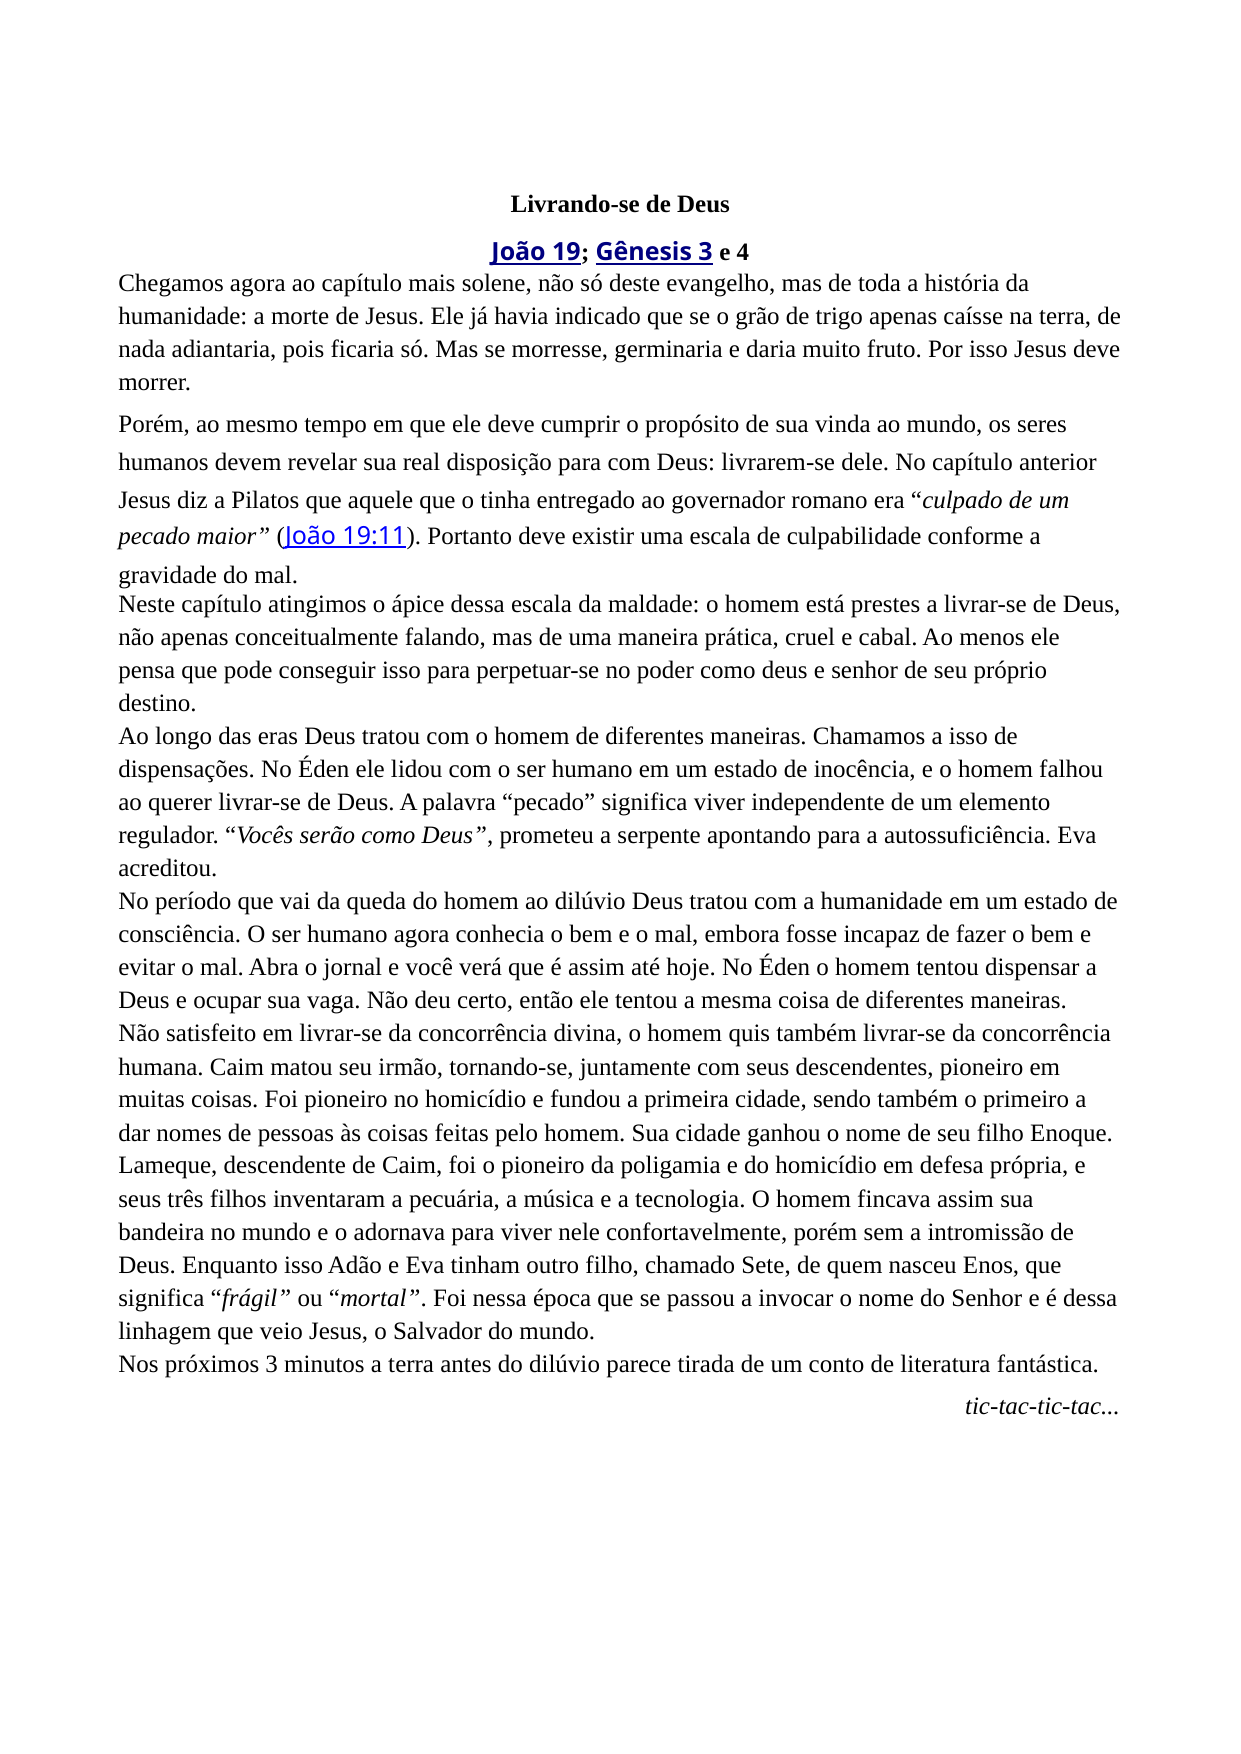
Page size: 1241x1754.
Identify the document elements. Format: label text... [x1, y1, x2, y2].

text tic-tac-tic-tac... [118, 1382, 1122, 1419]
text Porém, ao mesmo tempo em que ele deve cumprir o propósito de sua vinda ao mundo, os seres humanos devem revelar sua real disposição para com Deus: livrarem-se dele. No capítulo anterior Jesus diz a Pilatos que aquele que o tinha entregado ao governador romano era “culpado de um pecado maior” (João 19:11). Portanto deve existir uma escala de culpabilidade conforme a gravidade do mal. [118, 400, 1122, 589]
text Neste capítulo atingimos o ápice dessa escala da maldade: o homem está prestes a livrar-se de Deus, não apenas conceitualmente falando, mas de uma maneira prática, cruel e cabal. Ao menos ele pensa que pode conseguir isso para perpetuar-se no poder como deus e senhor de seu próprio destino. [118, 589, 1122, 717]
text Ao longo das eras Deus tratou com o homem de diferentes maneiras. Chamamos a isso de dispensações. No Éden ele lidou com o ser humano em um estado de inocência, e o homem falhou ao querer livrar-se de Deus. A palavra “pecado” significa viver independente de um elemento regulador. “Vocês serão como Deus”, prometeu a serpente apontando para a autossuficiência. Eva acreditou. [118, 721, 1122, 882]
text Não satisfeito em livrar-se da concorrência divina, o homem quis também livrar-se da concorrência humana. Caim matou seu irmão, tornando-se, juntamente com seus descendentes, pioneiro em muitas coisas. Foi pioneiro no homicídio e fundou a primeira cidade, sendo também o primeiro a dar nomes de pessoas às coisas feitas pelo homem. Sua cidade ganhou o nome de seu filho Enoque. [118, 1018, 1122, 1146]
text Lameque, descendente de Caim, foi o pioneiro da poligamia e do homicídio em defesa própria, e seus três filhos inventaram a pecuária, a música e a tecnologia. O homem fincava assim sua bandeira no mundo e o adornava para viver nele confortavelmente, porém sem a intromissão de Deus. Enquanto isso Adão e Eva tinham outro filho, chamado Sete, de quem nasceu Enos, que significa “frágil” ou “mortal”. Foi nessa época que se passou a invocar o nome do Senhor e é dessa linhagem que veio Jesus, o Salvador do mundo. [118, 1151, 1122, 1344]
text Livrando-se de Deus [118, 143, 1122, 218]
text Chegamos agora ao capítulo mais solene, não só deste evangelho, mas de toda a história da humanidade: a morte de Jesus. Ele já havia indicado que se o grão de trigo apenas caísse na terra, de nada adiantaria, pois ficaria só. Mas se morresse, germinaria e daria muito fruto. Por isso Jesus deve morrer. [118, 268, 1122, 396]
text Nos próximos 3 minutos a terra antes do dilúvio parece tirada de um conto de literatura fantástica. [118, 1349, 1122, 1377]
text João 19; Gênesis 3 e 4 [118, 230, 1122, 268]
text No período que vai da queda do homem ao dilúvio Deus tratou com a humanidade em um estado de consciência. O ser humano agora conhecia o bem e o mal, embora fosse incapaz de fazer o bem e evitar o mal. Abra o jornal e você verá que é assim até hoje. No Éden o homem tentou dispensar a Deus e ocupar sua vaga. Não deu certo, então ele tentou a mesma coisa de diferentes maneiras. [118, 886, 1122, 1014]
